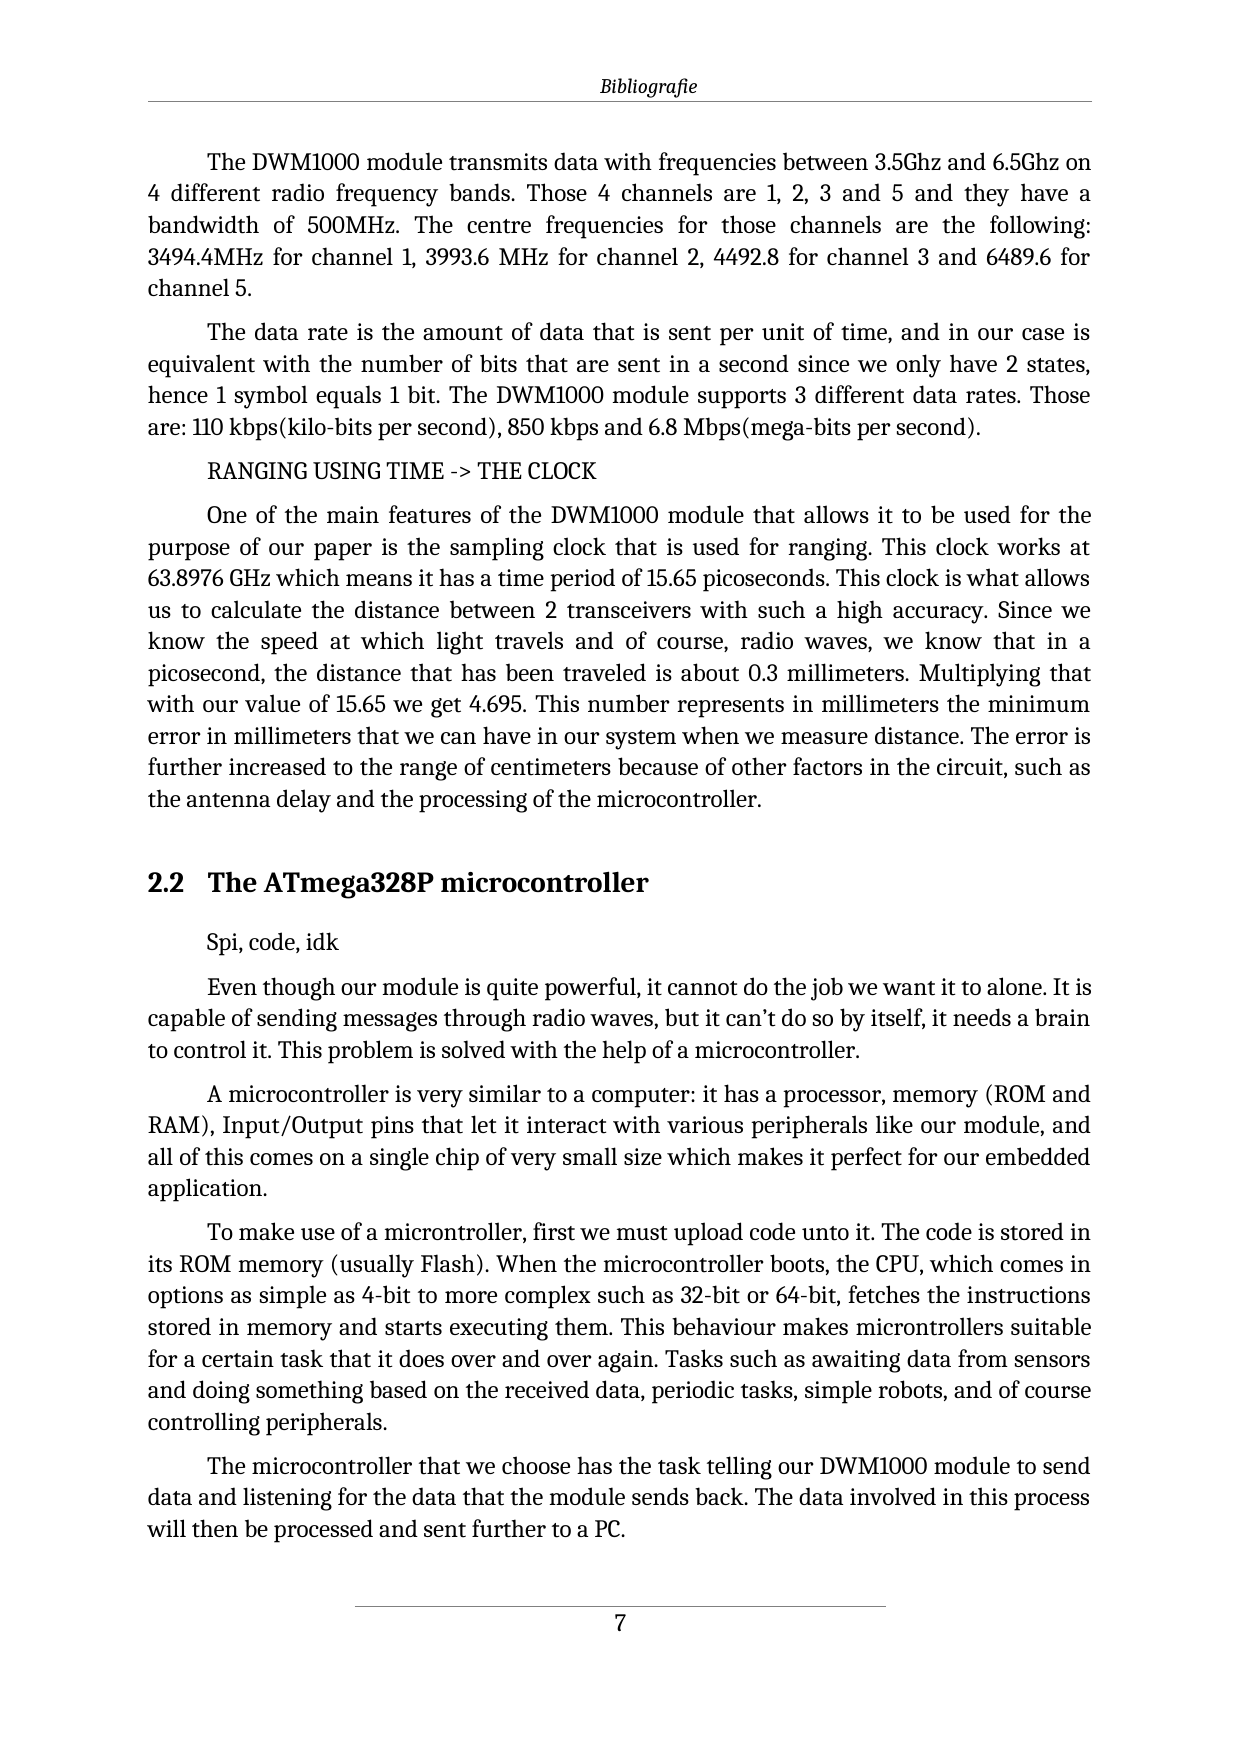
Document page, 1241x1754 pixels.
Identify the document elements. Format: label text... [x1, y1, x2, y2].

text Spi, code, idk [148, 928, 1092, 957]
text The DWM1000 module transmits data with frequencies between 3.5Ghz and 6.5Ghz on 4 different radio frequency bands. Those 4 channels are 1, 2, 3 and 5 and they have a bandwidth of 500MHz. The centre frequencies for those channels are the following: 3494.4MHz for channel 1, 3993.6 MHz for channel 2, 4492.8 for channel 3 and 6489.6 for channel 5. [148, 148, 1092, 303]
text The microcontroller that we choose has the task telling our DWM1000 module to send data and listening for the data that the module sends back. The data involved in this process will then be processed and sent further to a PC. [148, 1452, 1092, 1544]
text To make use of a microntroller, first we must upload code unto it. The code is stored in its ROM memory (usually Flash). When the microcontroller boots, the CPU, which comes in options as simple as 4-bit to more complex such as 32-bit or 64-bit, fetches the instructions stored in memory and starts executing them. This behaviour makes microntrollers suitable for a certain task that it does over and over again. Tasks such as awaiting data from sensors and doing something based on the received data, periodic tasks, simple robots, and of course controlling peripherals. [148, 1218, 1092, 1436]
text The data rate is the amount of data that is sent per unit of time, and in our case is equivalent with the number of bits that are sent in a second since we only have 2 states, hence 1 symbol equals 1 bit. The DWM1000 module supports 3 different data rates. Those are: 110 kbps(kilo-bits per second), 850 kbps and 6.8 Mbps(mega-bits per second). [148, 318, 1092, 441]
text A microcontroller is very similar to a computer: it has a processor, memory (ROM and RAM), Input/Output pins that let it interact with various peripherals like our module, and all of this comes on a single chip of very small size which makes it perfect for our embedded application. [148, 1079, 1092, 1203]
text Even though our module is quite powerful, it cannot do the job we want it to alone. It is capable of sending messages through radio waves, but it can’t do so by itself, it needs a brain to control it. This problem is solved with the help of a microcontroller. [148, 972, 1092, 1064]
text One of the main features of the DWM1000 module that allows it to be used for the purpose of our paper is the sampling clock that is used for ranging. This clock works at 63.8976 GHz which means it has a time period of 15.65 picoseconds. This clock is what allows us to calculate the distance between 2 transceivers with such a high accuracy. Since we know the speed at which light travels and of course, radio waves, we know that in a picosecond, the distance that has been traveled is about 0.3 millimeters. Multiplying that with our value of 15.65 we get 4.695. This number represents in millimeters the minimum error in millimeters that we can have in our system when we measure distance. The error is further increased to the range of centimeters because of other factors in the circuit, such as the antenna delay and the processing of the microcontroller. [148, 501, 1092, 814]
text RANGING USING TIME -> THE CLOCK [148, 457, 1092, 486]
subtitle The ATmega328P microcontroller [148, 866, 1092, 900]
